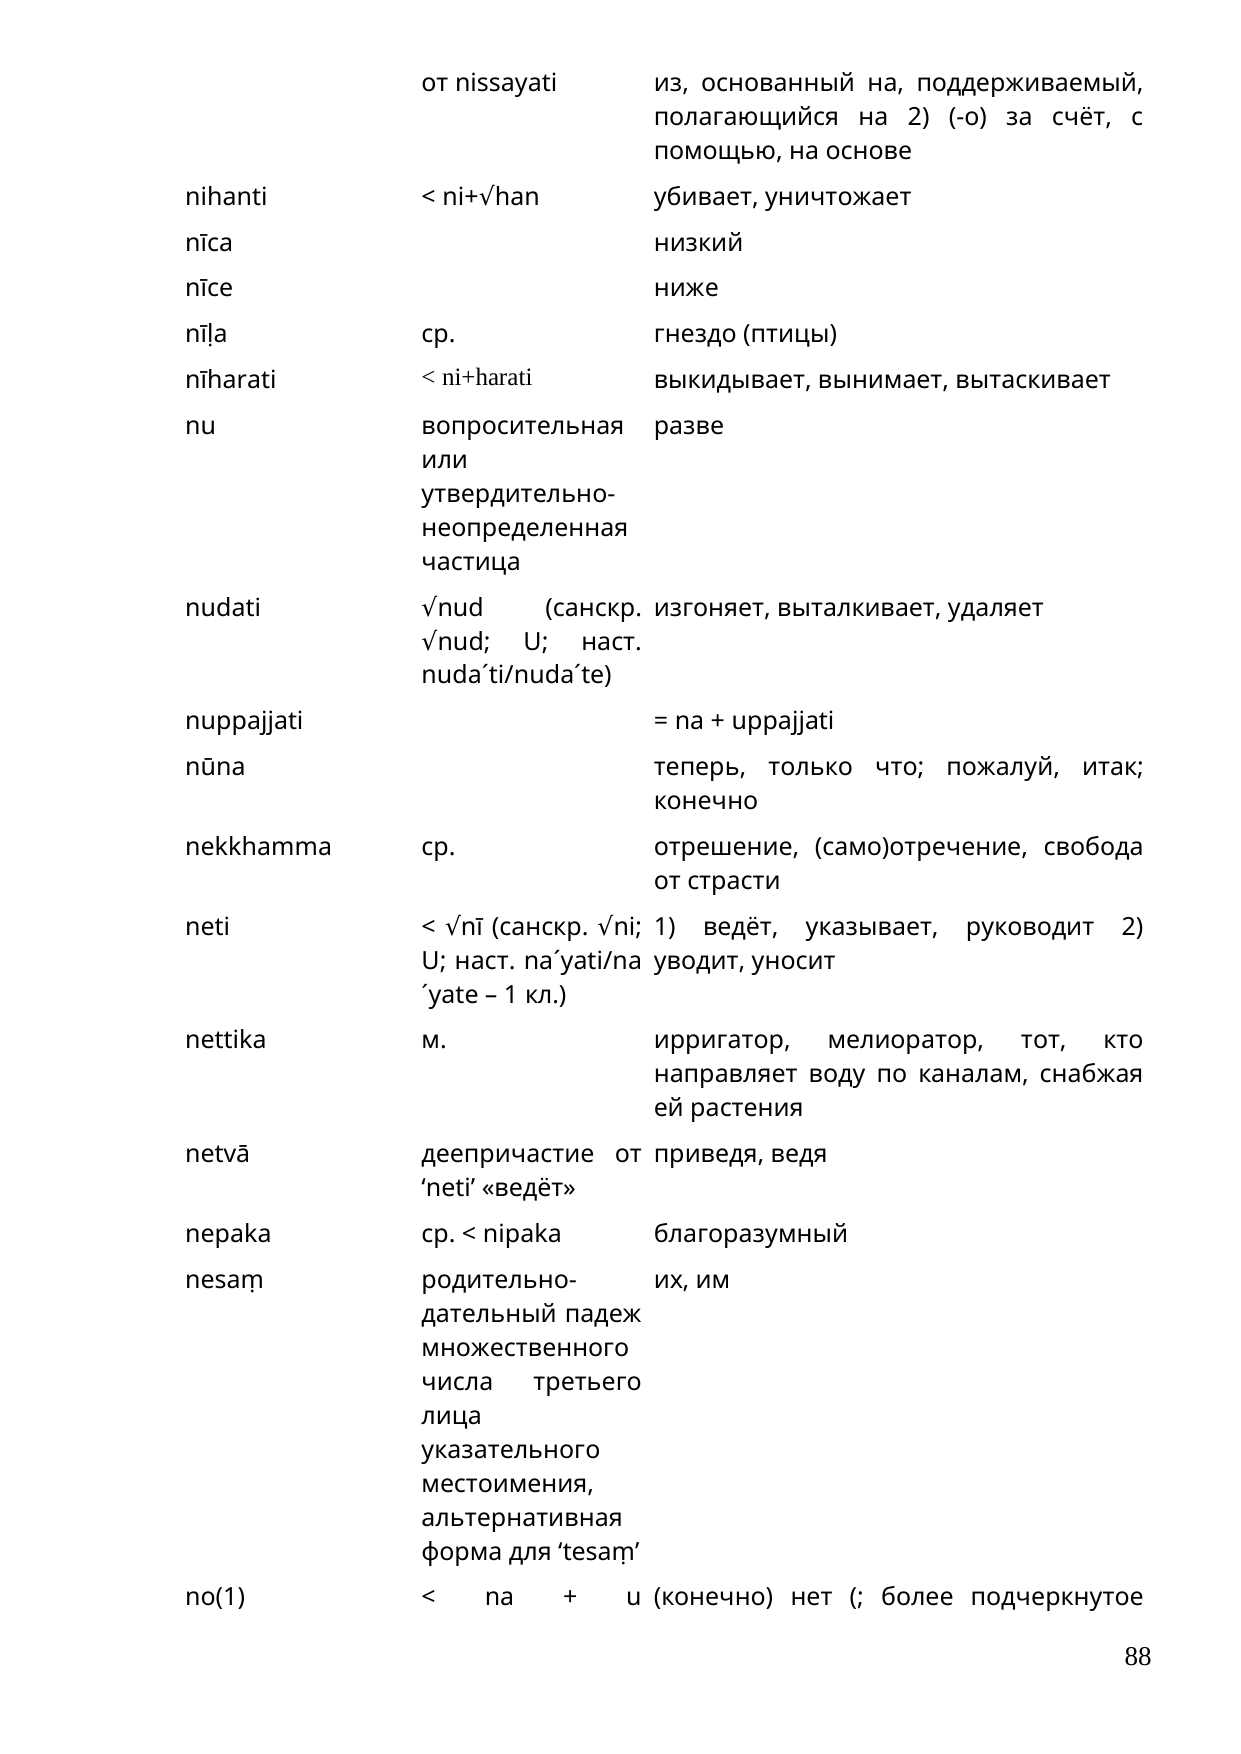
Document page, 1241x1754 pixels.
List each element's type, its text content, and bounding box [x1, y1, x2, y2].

table_cell nu [179, 402, 415, 584]
table_cell 1) ведёт, указывает, руководит 2) уводит, уносит [648, 903, 1150, 1017]
table_cell низкий [648, 219, 1150, 264]
table_cell nihanti [179, 173, 415, 219]
table_cell м. [415, 1017, 648, 1130]
table_cell [415, 743, 648, 823]
table_cell nepaka [179, 1210, 415, 1256]
table_cell [415, 219, 648, 264]
table_cell nudati [179, 584, 415, 697]
table_cell nīḷa [179, 310, 415, 356]
table_cell ниже [648, 265, 1150, 310]
table_cell < √nī (санскр. √ni; U; наст. na´yati/na´yate – 1 кл.) [415, 903, 648, 1017]
table_cell ср. < nipaka [415, 1210, 648, 1256]
table_cell no(1) [179, 1574, 415, 1639]
table_cell изгоняет, выталкивает, удаляет [648, 584, 1150, 697]
table_cell из, основанный на, поддерживаемый, полагающийся на 2) (-о) за счёт, с помощью, на основе [648, 59, 1150, 173]
table_cell их, им [648, 1256, 1150, 1573]
table_cell nūna [179, 743, 415, 823]
table_cell < na + u [415, 1574, 648, 1639]
table_cell разве [648, 402, 1150, 584]
table_cell nīca [179, 219, 415, 264]
table_cell отрешение, (само)отречение, свобода от страсти [648, 823, 1150, 903]
table_cell деепричастие от ‘neti’ «ведёт» [415, 1130, 648, 1210]
table_cell [415, 698, 648, 743]
table_cell nettika [179, 1017, 415, 1130]
table_cell nesaṃ [179, 1256, 415, 1573]
table_cell nuppajjati [179, 698, 415, 743]
table_cell выкидывает, вынимает, вытаскивает [648, 356, 1150, 402]
table_cell neti [179, 903, 415, 1017]
table_cell убивает, уничтожает [648, 173, 1150, 219]
table_cell ср. [415, 310, 648, 356]
table_cell = na + uppajjati [648, 698, 1150, 743]
table_cell netvā [179, 1130, 415, 1210]
table_cell nīharati [179, 356, 415, 402]
table_cell nīce [179, 265, 415, 310]
table_cell ср. [415, 823, 648, 903]
table_cell благоразумный [648, 1210, 1150, 1256]
table_cell < ni+√han [415, 173, 648, 219]
table_cell теперь, только что; пожалуй, итак; конечно [648, 743, 1150, 823]
table_cell приведя, ведя [648, 1130, 1150, 1210]
table_cell гнездо (птицы) [648, 310, 1150, 356]
table_cell вопросительная или утвердительно-неопределенная частица [415, 402, 648, 584]
table_cell от nissayati [415, 59, 648, 173]
table_cell ирригатор, мелиоратор, тот, кто направляет воду по каналам, снабжая ей растения [648, 1017, 1150, 1130]
table_cell [415, 265, 648, 310]
table_cell < ni+harati [415, 356, 648, 402]
table_cell √nud (санскр. √nud; U; наст. nuda´ti/nuda´te) [415, 584, 648, 697]
table_cell (конечно) нет (; более подчеркнутое [648, 1574, 1150, 1639]
table_cell [179, 59, 415, 173]
table_cell родительно-дательный падеж множественного числа третьего лица указательного местоимения, альтернативная форма для ‘tesaṃ’ [415, 1256, 648, 1573]
table_cell nekkhamma [179, 823, 415, 903]
